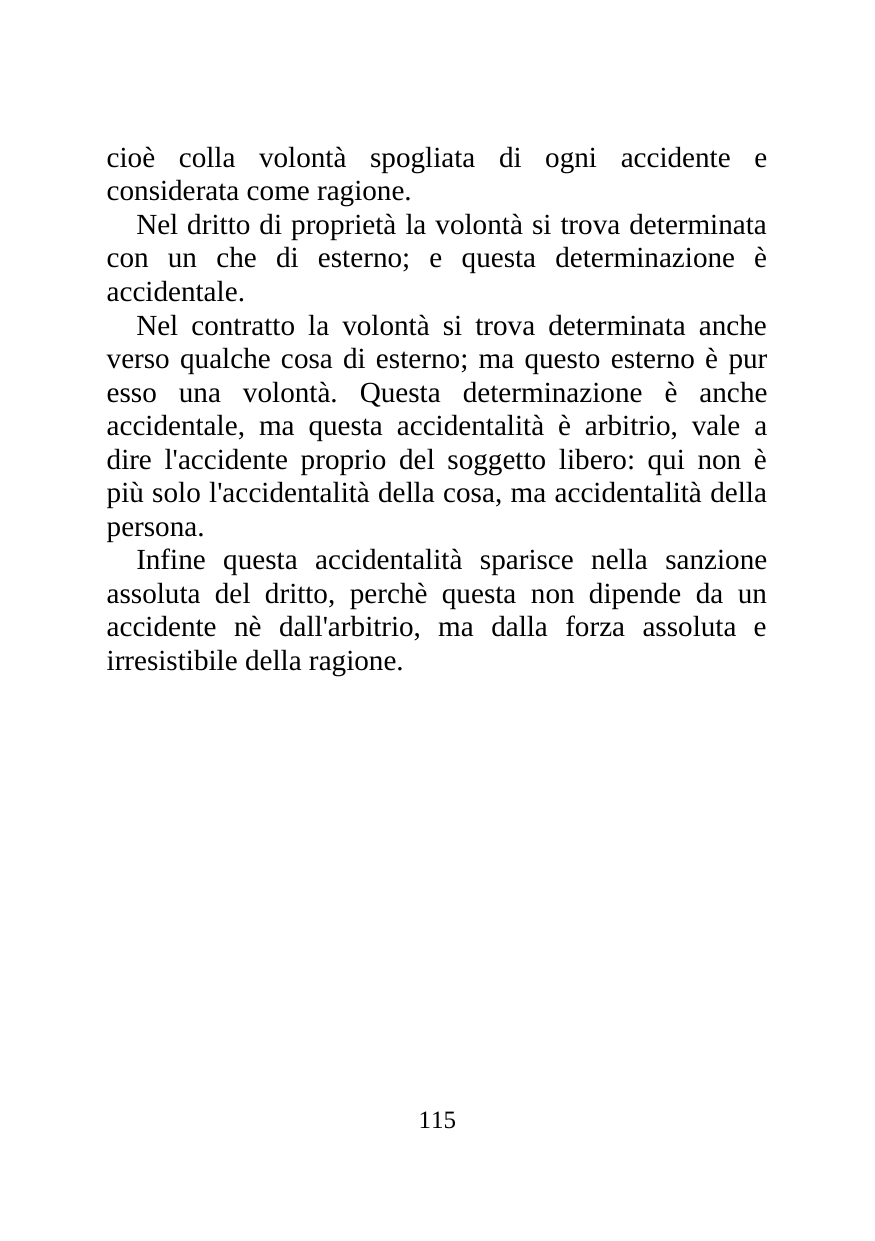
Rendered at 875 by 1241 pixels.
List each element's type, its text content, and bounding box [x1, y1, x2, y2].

text Nel contratto la volontà si trova determinata anche verso qualche cosa di esterno; ma questo esterno è pur esso una volontà. Questa determinazione è anche accidentale, ma questa accidentalità è arbitrio, vale a dire l'accidente proprio del soggetto libero: qui non è più solo l'accidentalità della cosa, ma accidentalità della persona. [106, 308, 768, 542]
text Nel dritto di proprietà la volontà si trova determinata con un che di esterno; e questa determinazione è accidentale. [106, 207, 768, 308]
text cioè colla volontà spogliata di ogni accidente e considerata come ragione. [106, 140, 768, 207]
text Infine questa accidentalità sparisce nella sanzione assoluta del dritto, perchè questa non dipende da un accidente nè dall'arbitrio, ma dalla forza assoluta e irresistibile della ragione. [106, 542, 768, 677]
